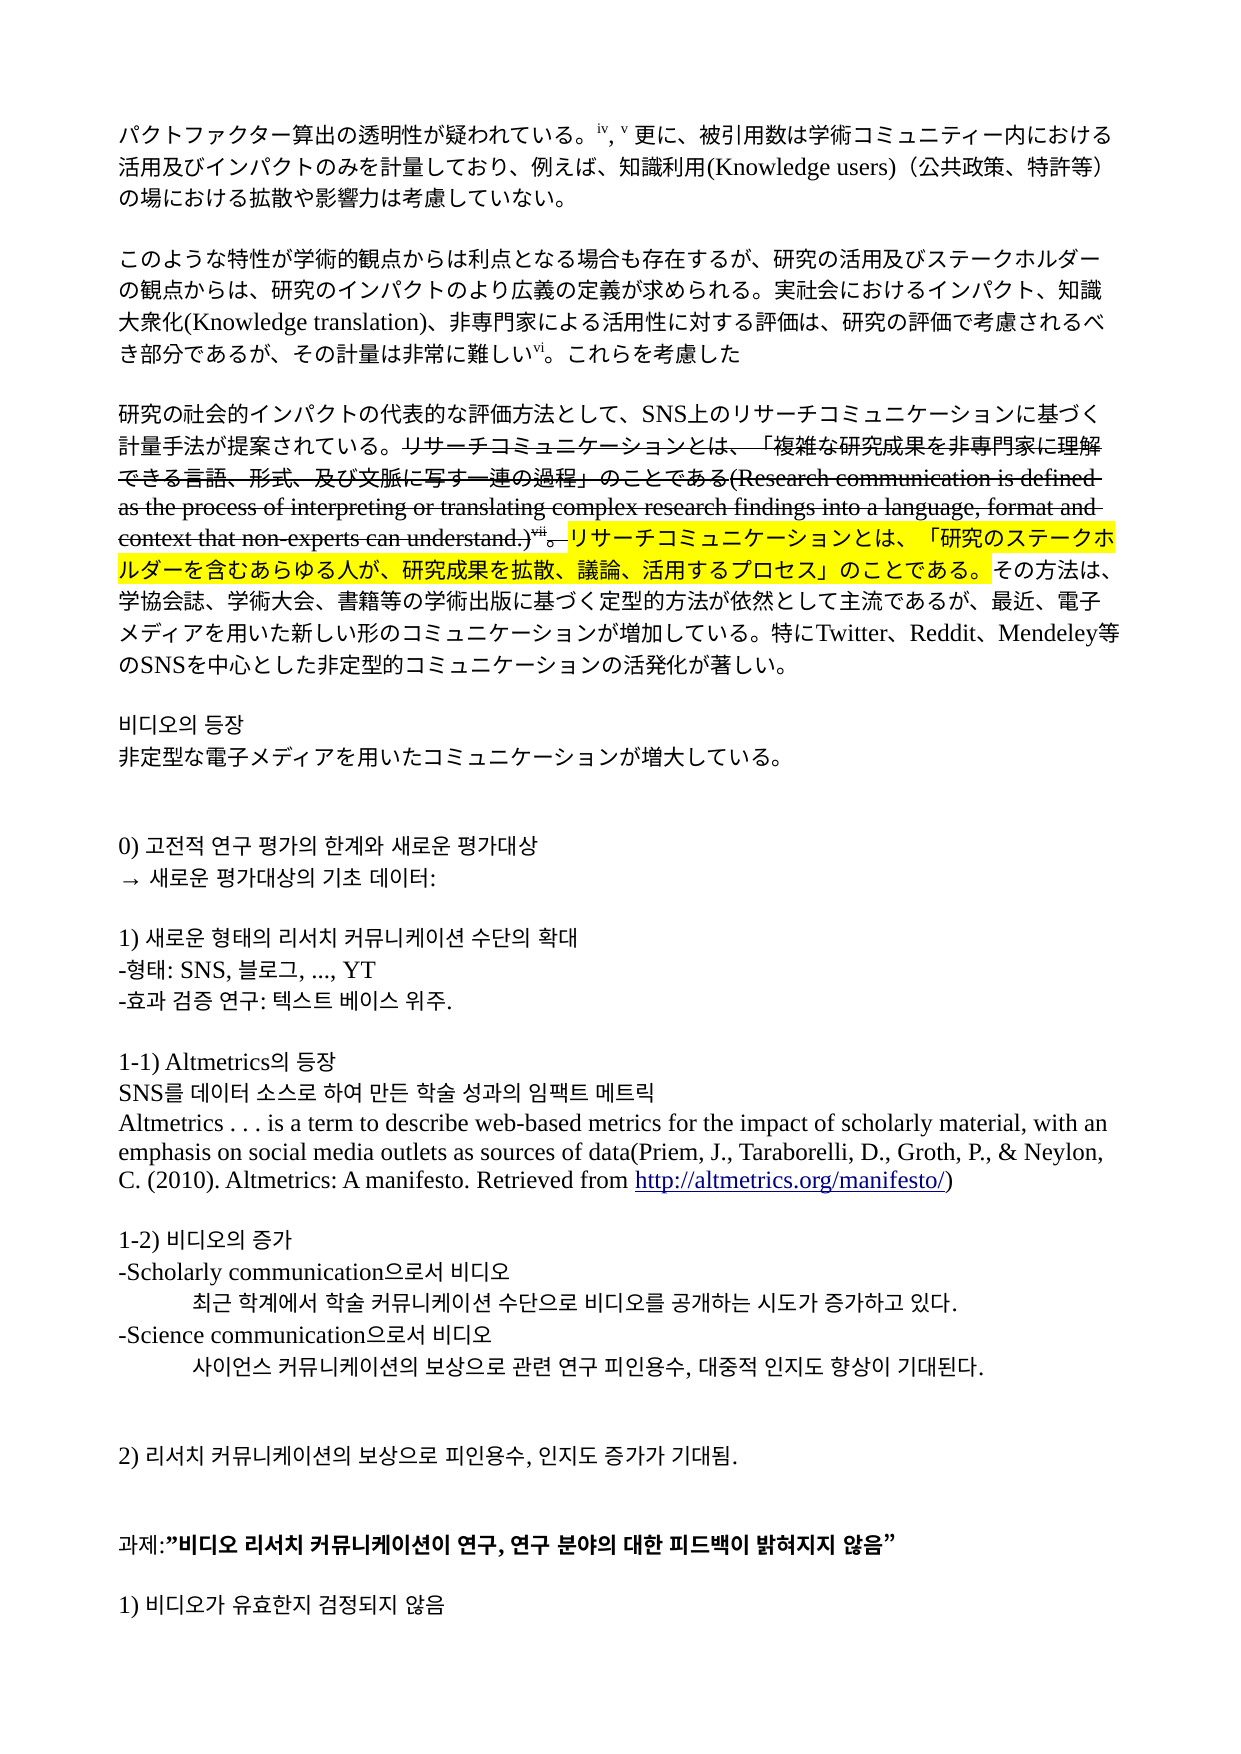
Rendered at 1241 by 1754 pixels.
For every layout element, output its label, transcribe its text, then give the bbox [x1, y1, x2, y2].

text -Scholarly communication으로서 비디오 [118, 1255, 1122, 1286]
text パクトファクター算出の透明性が疑われている。, 更に、被引用数は学術コミュニティー内における活用及びインパクトのみを計量しており、例えば、知識利用(Knowledge users)（公共政策、特許等）の場における拡散や影響力は考慮していない。 [118, 118, 1122, 213]
text 1) 비디오가 유효한지 검정되지 않음 [118, 1588, 1122, 1620]
text -효과 검증 연구: 텍스트 베이스 위주. [118, 984, 1122, 1016]
text 0) 고전적 연구 평가의 한계와 새로운 평가대상 [118, 829, 1122, 861]
text SNS를 데이터 소스로 하여 만든 학술 성과의 임팩트 메트릭 [118, 1076, 1122, 1108]
text -형태: SNS, 블로그, ..., YT [118, 953, 1122, 984]
text 사이언스 커뮤니케이션의 보상으로 관련 연구 피인용수, 대중적 인지도 향상이 기대된다. [118, 1350, 1122, 1381]
text Altmetrics . . . is a term to describe web-based metrics for the impact of scholarly material, with an emphasis on social media outlets as sources of data(Priem, J., Taraborelli, D., Groth, P., & Neylon, C. (2010). Altmetrics: A manifesto. Retrieved from http://altmetrics.org/manifesto/) [118, 1108, 1122, 1194]
text 1-1) Altmetrics의 등장 [118, 1045, 1122, 1076]
text → 새로운 평가대상의 기초 데이터: [118, 861, 1122, 892]
text 1-2) 비디오의 증가 [118, 1223, 1122, 1255]
text 비디오의 등장 [118, 708, 1122, 740]
text このような特性が学術的観点からは利点となる場合も存在するが、研究の活用及びステークホルダーの観点からは、研究のインパクトのより広義の定義が求められる。実社会におけるインパクト、知識大衆化(Knowledge translation)、非専門家による活用性に対する評価は、研究の評価で考慮されるべき部分であるが、その計量は非常に難しい。これらを考慮した [118, 242, 1122, 368]
text 1) 새로운 형태의 리서치 커뮤니케이션 수단의 확대 [118, 921, 1122, 953]
text 2) 리서치 커뮤니케이션의 보상으로 피인용수, 인지도 증가가 기대됨. [118, 1439, 1122, 1471]
text 研究の社会的インパクトの代表的な評価方法として、SNS上のリサーチコミュニケーションに基づく計量手法が提案されている。リサーチコミュニケーションとは、「複雑な研究成果を非専門家に理解できる言語、形式、及び文脈に写す一連の過程」のことである(Research communication is defined as the process of interpreting or translating complex research findings into a language, format and context that non-experts can understand.)。リサーチコミュニケーションとは、「研究のステークホルダーを含むあらゆる人が、研究成果を拡散、議論、活用するプロセス」のことである。その方法は、学協会誌、学術大会、書籍等の学術出版に基づく定型的方法が依然として主流であるが、最近、電子メディアを用いた新しい形のコミュニケーションが増加している。特にTwitter、Reddit、Mendeley等のSNSを中心とした非定型的コミュニケーションの活発化が著しい。 [118, 397, 1122, 679]
text 非定型な電子メディアを用いたコミュニケーションが増大している。 [118, 740, 1122, 771]
text 과제:”비디오 리서치 커뮤니케이션이 연구, 연구 분야의 대한 피드백이 밝혀지지 않음” [118, 1528, 1122, 1560]
text -Science communication으로서 비디오 [118, 1318, 1122, 1350]
text 최근 학계에서 학술 커뮤니케이션 수단으로 비디오를 공개하는 시도가 증가하고 있다. [118, 1286, 1122, 1318]
